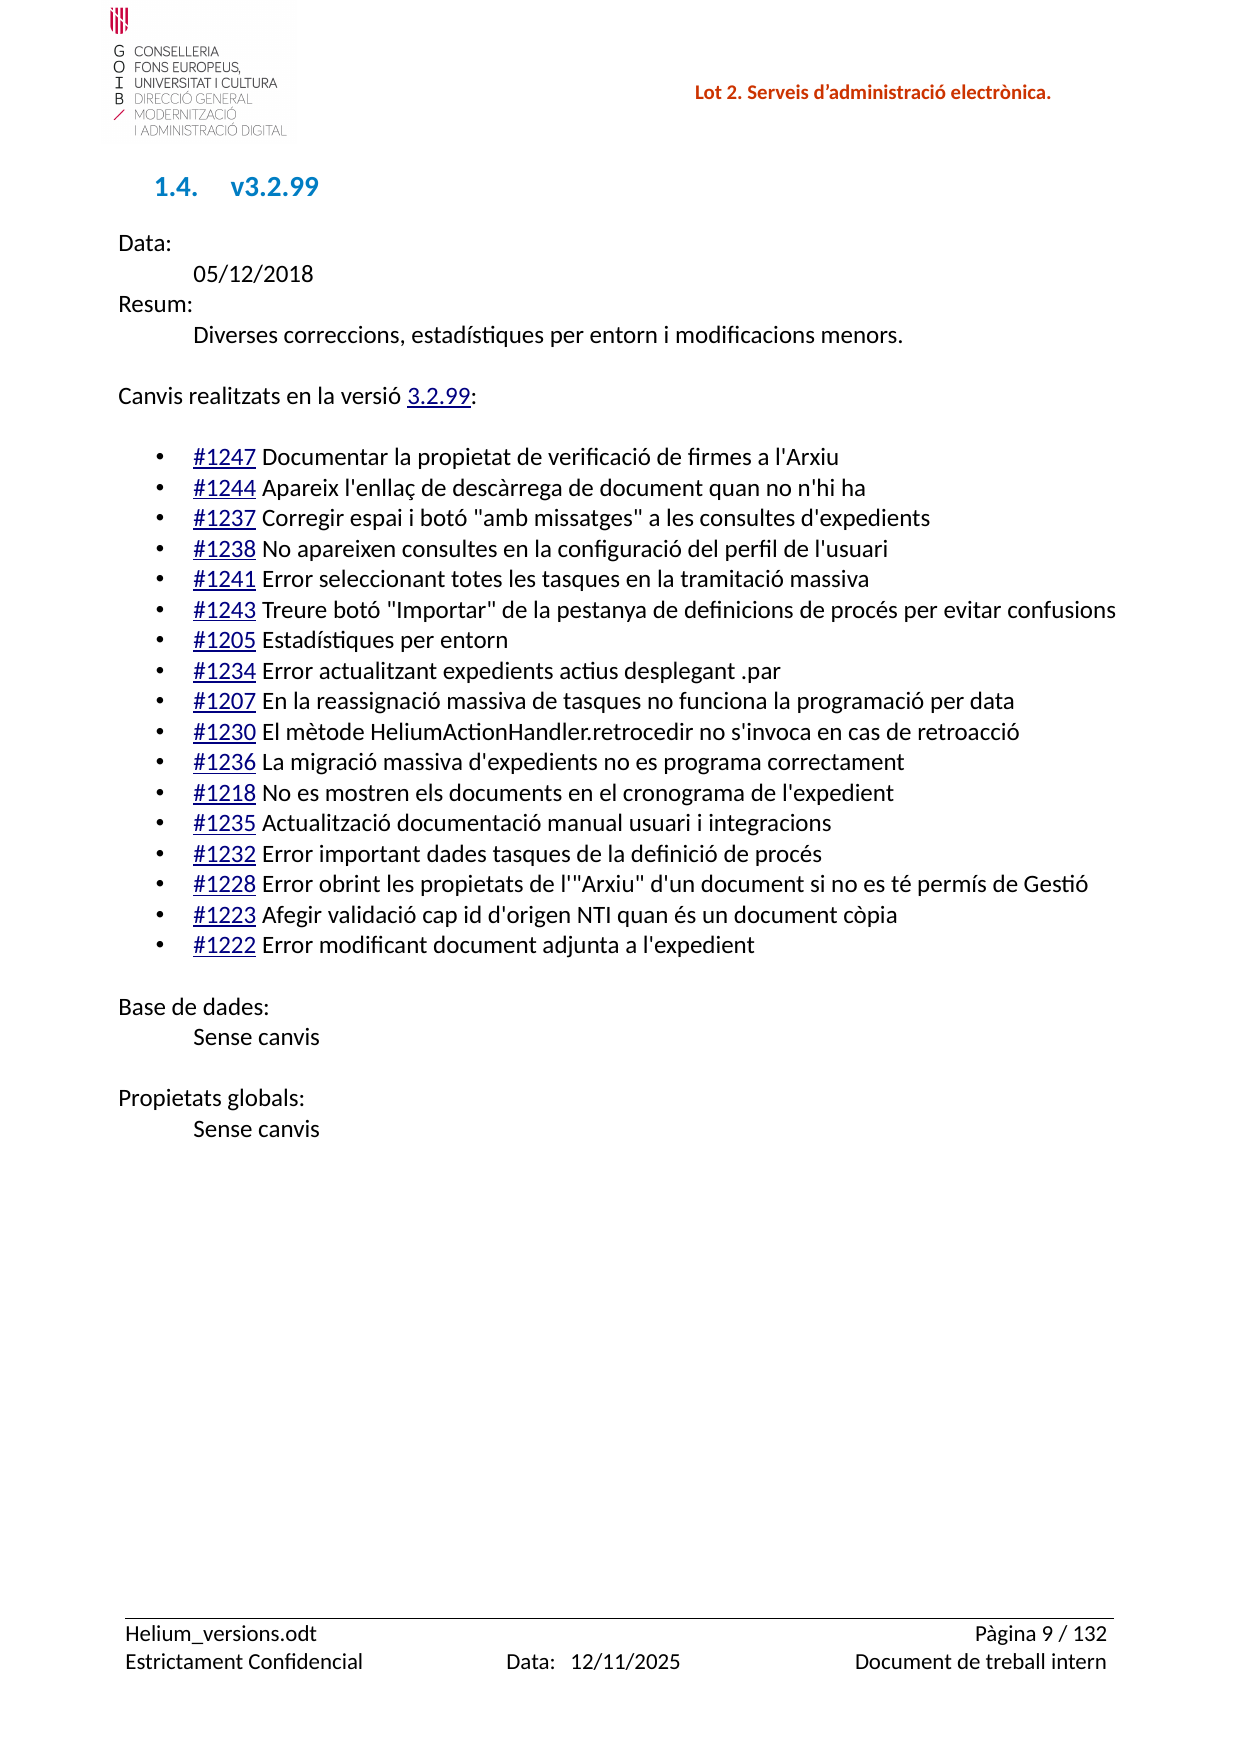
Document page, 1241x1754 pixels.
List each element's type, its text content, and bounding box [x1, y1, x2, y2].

list #1234 Error actualitzant expedients actius desplegant .par [156, 655, 1122, 685]
list #1247 Documentar la propietat de verificació de firmes a l'Arxiu [156, 441, 1122, 472]
list #1218 No es mostren els documents en el cronograma de l'expedient [156, 777, 1122, 807]
list #1241 Error seleccionant totes les tasques en la tramitació massiva [156, 563, 1122, 594]
list #1236 La migració massiva d'expedients no es programa correctament [156, 746, 1122, 777]
text Canvis realitzats en la versió 3.2.99: [118, 380, 1122, 411]
text 05/12/2018 [118, 258, 1122, 289]
text Base de dades: [118, 991, 1122, 1021]
text Diverses correccions, estadístiques per entorn i modificacions menors. [118, 319, 1122, 350]
list #1207 En la reassignació massiva de tasques no funciona la programació per data [156, 685, 1122, 716]
picture [100, 0, 297, 144]
list #1243 Treure botó "Importar" de la pestanya de definicions de procés per evitar confusions [156, 594, 1122, 624]
text Propietats globals: [118, 1082, 1122, 1113]
list #1222 Error modificant document adjunta a l'expedient [156, 929, 1122, 960]
subtitle v3.2.99 [153, 168, 1122, 204]
list #1232 Error important dades tasques de la definició de procés [156, 838, 1122, 868]
list #1244 Apareix l'enllaç de descàrrega de document quan no n'hi ha [156, 472, 1122, 502]
text Sense canvis [118, 1113, 1122, 1143]
text Sense canvis [118, 1021, 1122, 1052]
list #1238 No apareixen consultes en la configuració del perfil de l'usuari [156, 533, 1122, 563]
list #1228 Error obrint les propietats de l'"Arxiu" d'un document si no es té permís de Gestió [156, 868, 1122, 899]
list #1205 Estadístiques per entorn [156, 624, 1122, 655]
list #1235 Actualització documentació manual usuari i integracions [156, 807, 1122, 838]
list #1230 El mètode HeliumActionHandler.retrocedir no s'invoca en cas de retroacció [156, 716, 1122, 746]
text Resum: [118, 289, 1122, 319]
list #1223 Afegir validació cap id d'origen NTI quan és un document còpia [156, 899, 1122, 929]
text Data: [118, 228, 1122, 258]
list #1237 Corregir espai i botó "amb missatges" a les consultes d'expedients [156, 502, 1122, 533]
